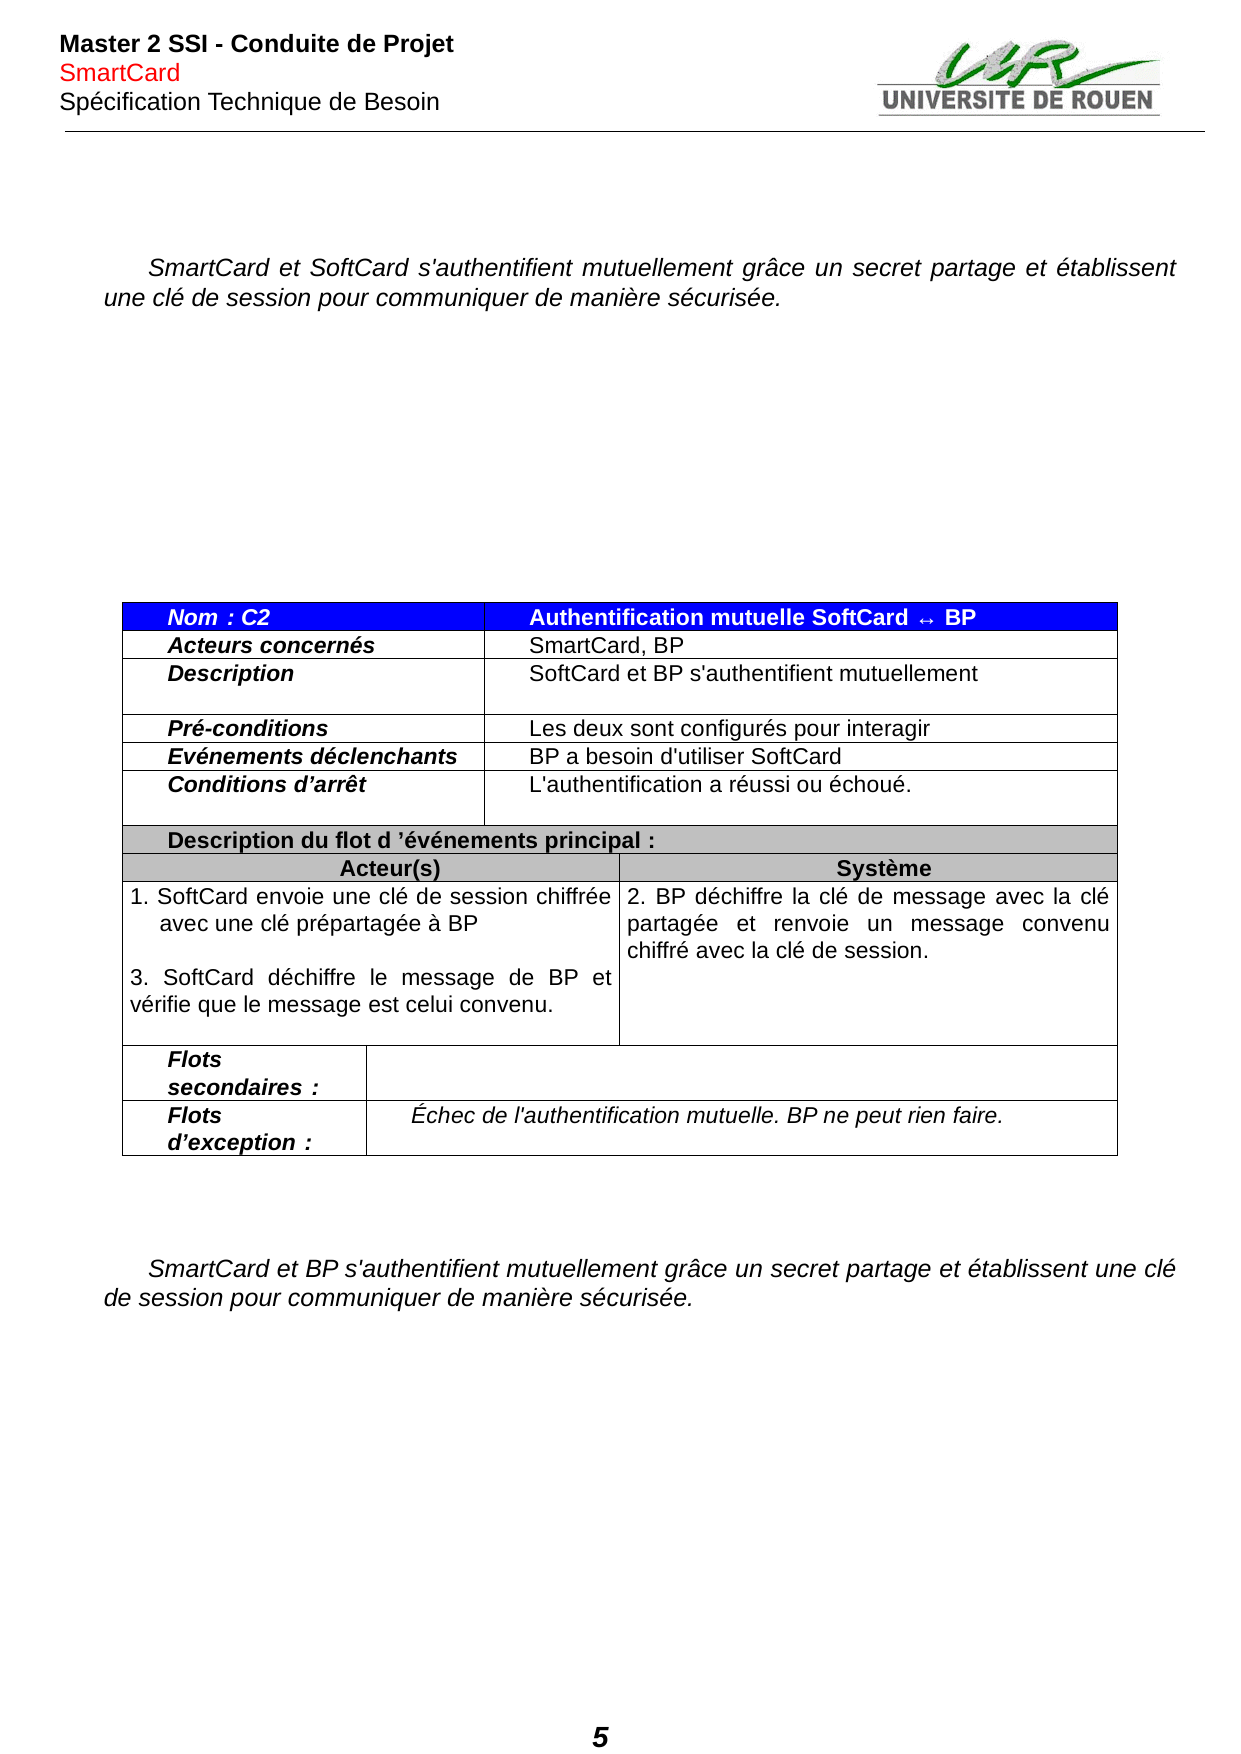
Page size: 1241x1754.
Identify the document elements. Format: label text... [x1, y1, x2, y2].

picture [872, 32, 1170, 118]
table_cell BP a besoin d'utiliser SoftCard [485, 743, 1117, 770]
table_cell Système [620, 854, 1117, 881]
table_cell Conditions d’arrêt [123, 771, 484, 825]
table_cell L'authentification a réussi ou échoué. [485, 771, 1117, 825]
table_cell SoftCard et BP s'authentifient mutuellement [485, 659, 1117, 713]
table_cell Pré-conditions [123, 715, 484, 742]
table_header Authentification mutuelle SoftCard ↔ BP [485, 603, 1117, 630]
text SmartCard et SoftCard s'authentifient mutuellement grâce un secret partage et établissent une clé de session pour communiquer de manière sécurisée. [103, 253, 1181, 311]
table_cell Échec de l'authentification mutuelle. BP ne peut rien faire. [367, 1101, 1117, 1155]
table_cell Evénements déclenchants [123, 743, 484, 770]
table_cell Description du flot d ’événements principal : [123, 826, 1117, 853]
table_cell Flots secondaires : [123, 1046, 366, 1100]
table_cell [367, 1046, 1117, 1100]
table_cell Description [123, 659, 484, 713]
table_cell Flots d’exception : [123, 1101, 366, 1155]
table_cell 1. SoftCard envoie une clé de session chiffrée avec une clé prépartagée à BP 3. SoftCard déchiffre le message de BP et vérifie que le message est celui convenu. [123, 882, 619, 1045]
table_cell 2. BP déchiffre la clé de message avec la clé partagée et renvoie un message convenu chiffré avec la clé de session. [620, 882, 1117, 1045]
table_cell SmartCard, BP [485, 631, 1117, 658]
table_cell Acteur(s) [123, 854, 619, 881]
table_header Nom : C2 [123, 603, 484, 630]
table_cell Les deux sont configurés pour interagir [485, 715, 1117, 742]
table_cell Acteurs concernés [123, 631, 484, 658]
text SmartCard et BP s'authentifient mutuellement grâce un secret partage et établissent une clé de session pour communiquer de manière sécurisée. [103, 1254, 1181, 1312]
